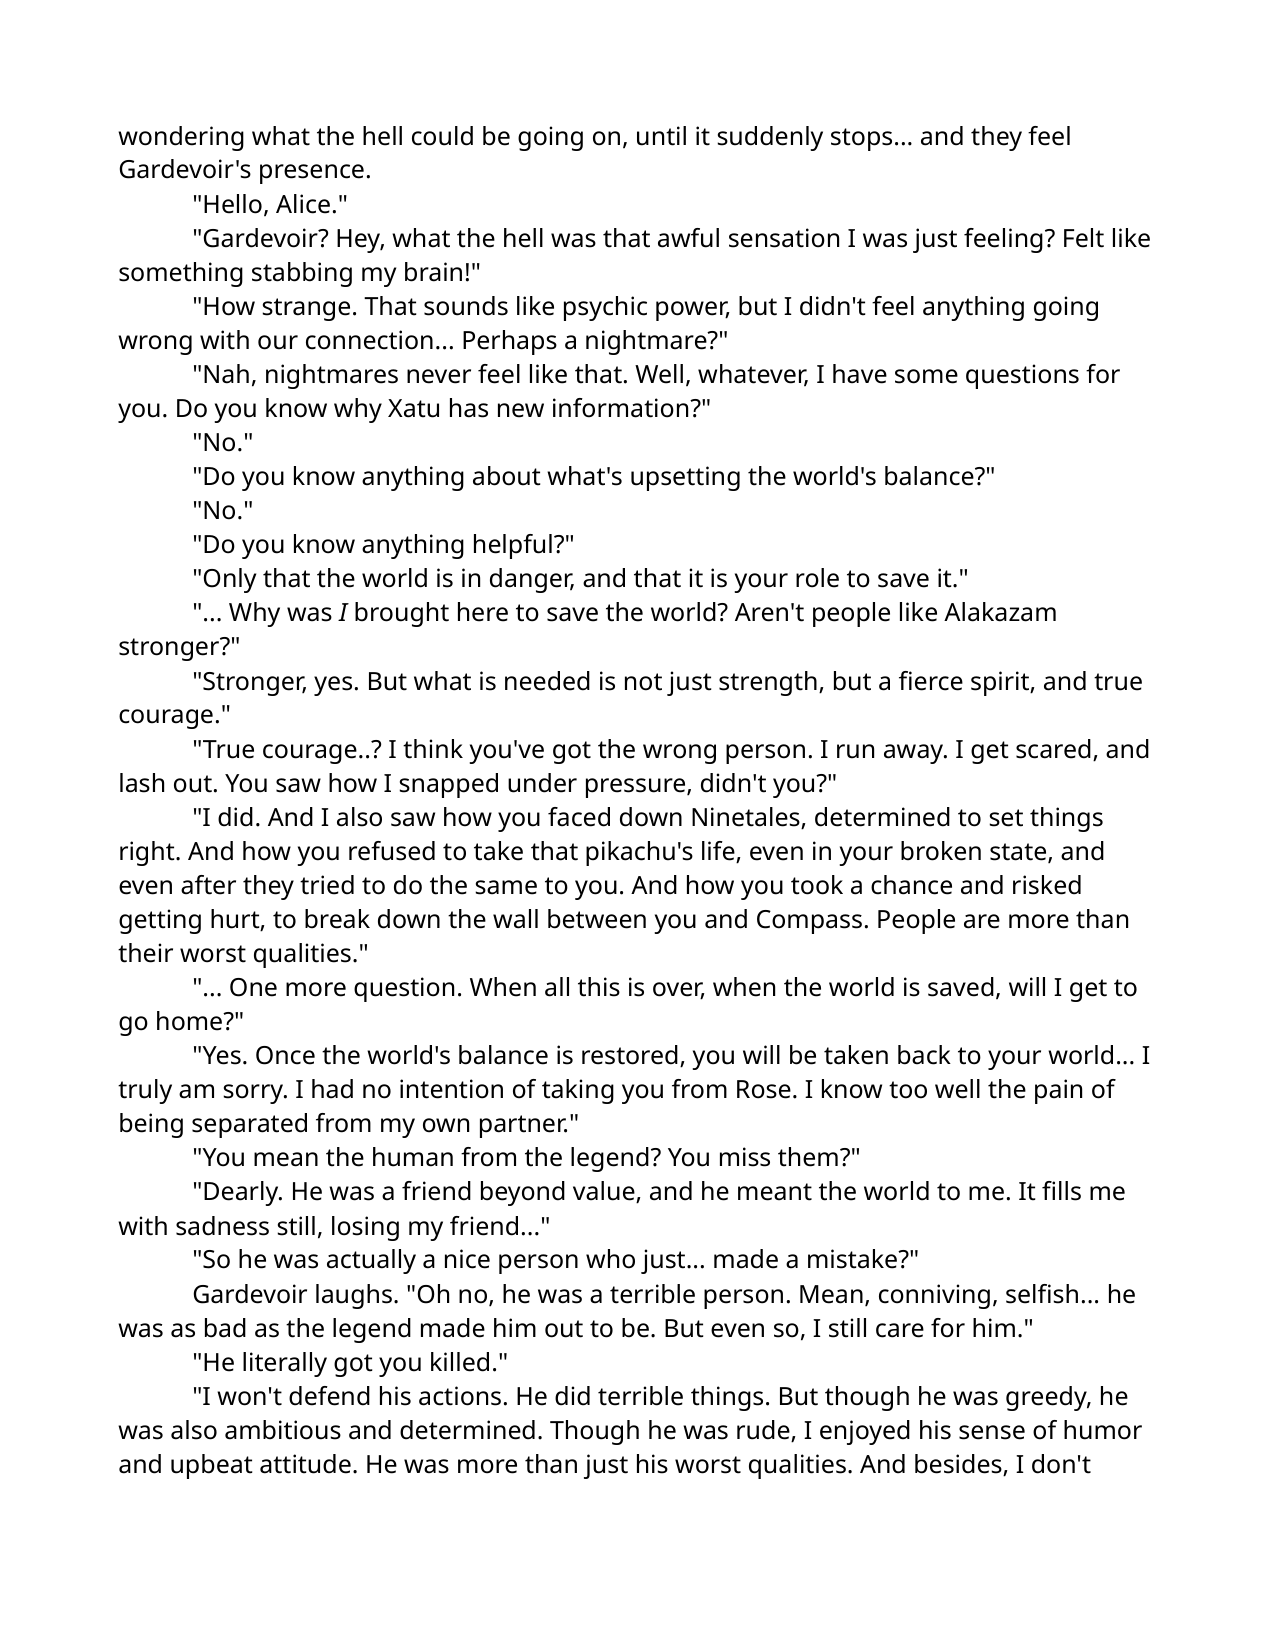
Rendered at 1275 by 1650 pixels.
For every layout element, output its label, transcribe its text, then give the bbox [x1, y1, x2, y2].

text "... Why was I brought here to save the world? Aren't people like Alakazam stronger?" [118, 595, 1157, 663]
text "How strange. That sounds like psychic power, but I didn't feel anything going wrong with our connection... Perhaps a nightmare?" [118, 288, 1157, 357]
text "Only that the world is in danger, and that it is your role to save it." [118, 561, 1157, 595]
text "You mean the human from the legend? You miss them?" [118, 1140, 1157, 1174]
text Gardevoir laughs. "Oh no, he was a terrible person. Mean, conniving, selfish... he was as bad as the legend made him out to be. But even so, I still care for him." [118, 1276, 1157, 1344]
text "Hello, Alice." [118, 186, 1157, 220]
text "I did. And I also saw how you faced down Ninetales, determined to set things right. And how you refused to take that pikachu's life, even in your broken state, and even after they tried to do the same to you. And how you took a chance and risked getting hurt, to break down the wall between you and Compass. People are more than their worst qualities." [118, 799, 1157, 970]
text "Do you know anything helpful?" [118, 527, 1157, 561]
text "So he was actually a nice person who just... made a mistake?" [118, 1242, 1157, 1276]
text wondering what the hell could be going on, until it suddenly stops... and they feel Gardevoir's presence. [118, 118, 1157, 186]
text "Do you know anything about what's upsetting the world's balance?" [118, 459, 1157, 493]
text "Dearly. He was a friend beyond value, and he meant the world to me. It fills me with sadness still, losing my friend..." [118, 1174, 1157, 1242]
text "No." [118, 493, 1157, 527]
text "Stronger, yes. But what is needed is not just strength, but a fierce spirit, and true courage." [118, 663, 1157, 731]
text "True courage..? I think you've got the wrong person. I run away. I get scared, and lash out. You saw how I snapped under pressure, didn't you?" [118, 731, 1157, 799]
text "... One more question. When all this is over, when the world is saved, will I get to go home?" [118, 970, 1157, 1038]
text "Gardevoir? Hey, what the hell was that awful sensation I was just feeling? Felt like something stabbing my brain!" [118, 220, 1157, 288]
text "I won't defend his actions. He did terrible things. But though he was greedy, he was also ambitious and determined. Though he was rude, I enjoyed his sense of humor and upbeat attitude. He was more than just his worst qualities. And besides, I don't [118, 1378, 1157, 1481]
text "Yes. Once the world's balance is restored, you will be taken back to your world... I truly am sorry. I had no intention of taking you from Rose. I know too well the pain of being separated from my own partner." [118, 1038, 1157, 1140]
text "He literally got you killed." [118, 1344, 1157, 1378]
text "Nah, nightmares never feel like that. Well, whatever, I have some questions for you. Do you know why Xatu has new information?" [118, 357, 1157, 425]
text "No." [118, 425, 1157, 459]
